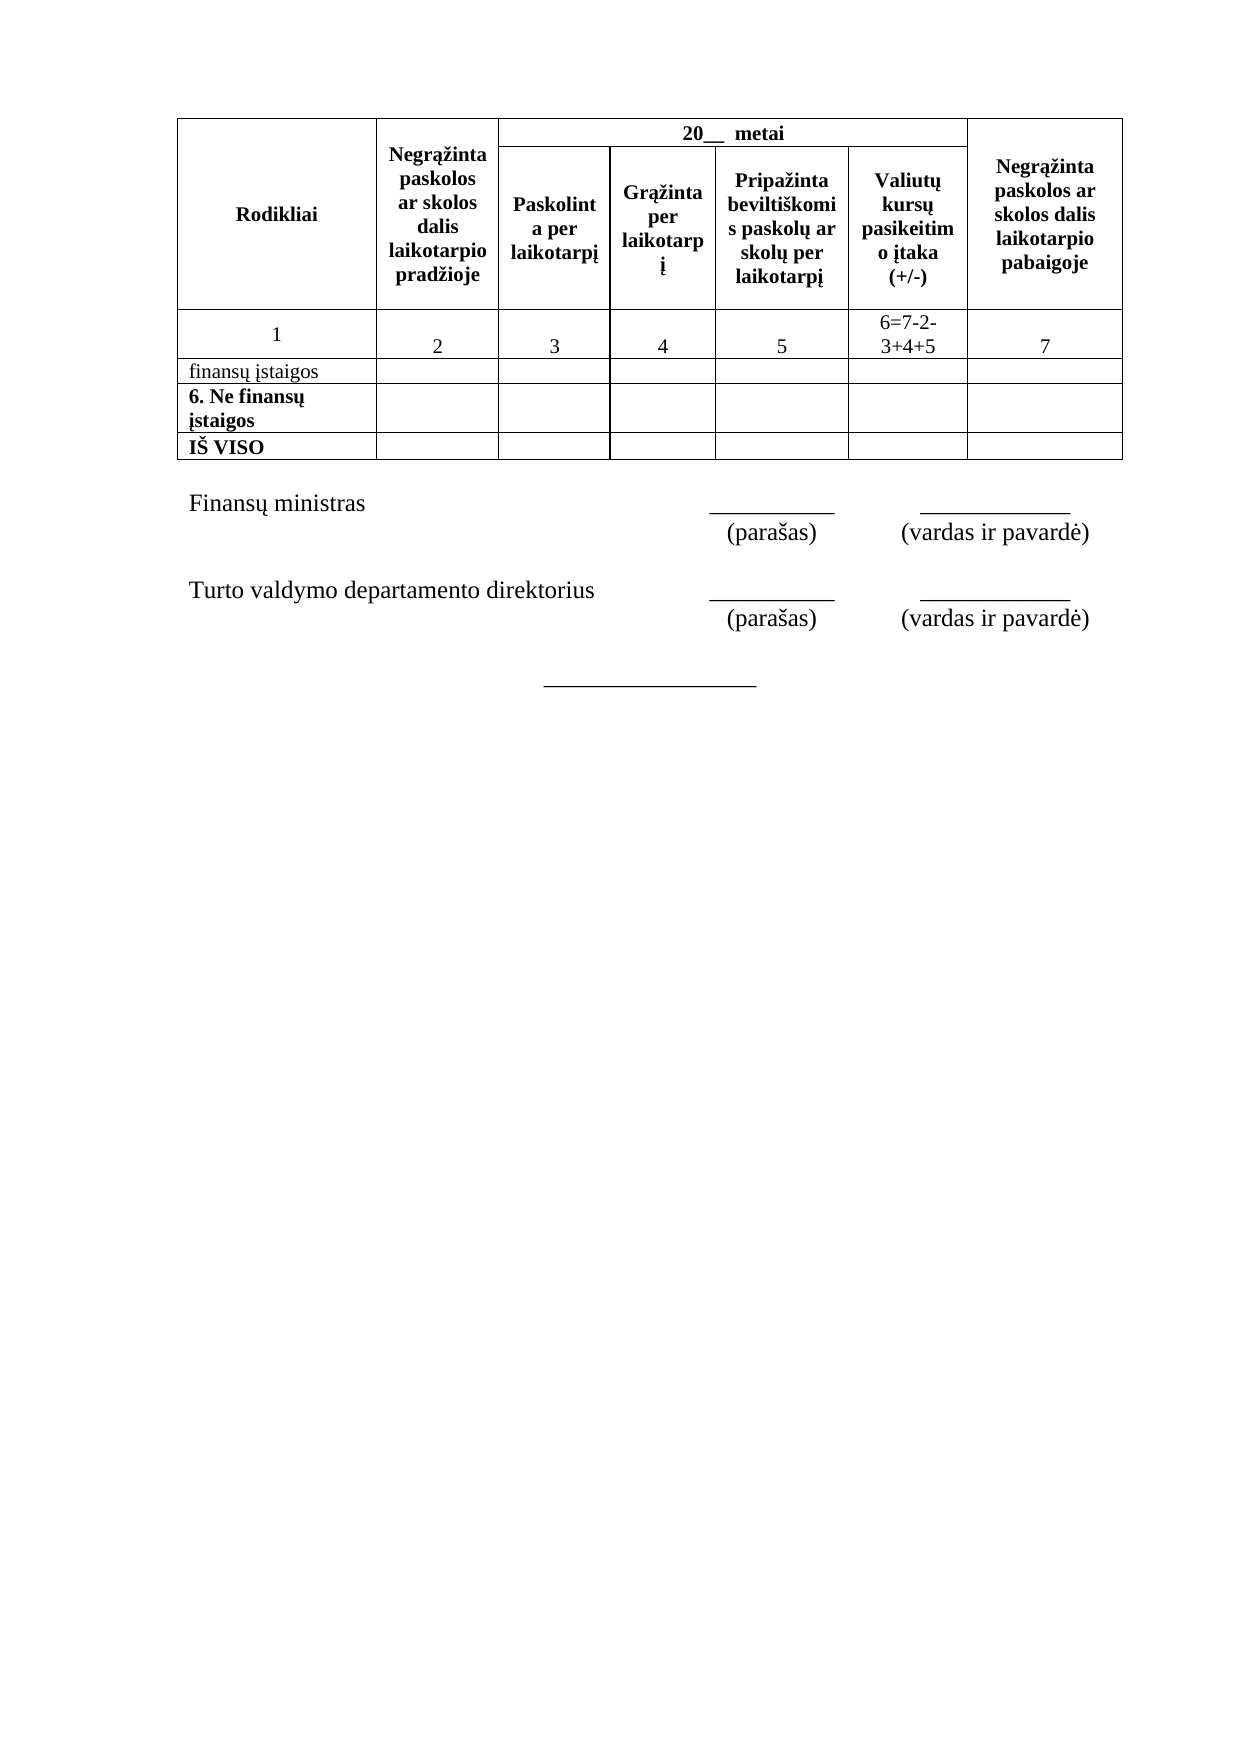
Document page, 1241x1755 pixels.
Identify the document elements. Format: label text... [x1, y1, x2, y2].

table_header ____________ (vardas ir pavardė) [868, 489, 1122, 546]
table_cell [377, 384, 498, 432]
table_cell 1 [178, 310, 376, 358]
table_cell Grąžinta per laikotarpį [611, 147, 715, 309]
table_header Rodikliai [178, 119, 376, 309]
table_cell [716, 433, 848, 459]
table_cell finansų įstaigos [178, 359, 376, 383]
table_cell [849, 433, 967, 459]
table_cell 2 [377, 310, 498, 358]
table_cell [968, 384, 1122, 432]
table_cell [849, 359, 967, 383]
table_cell [499, 384, 609, 432]
table_cell 5 [716, 310, 848, 358]
table_cell [968, 433, 1122, 459]
table_header __________ (parašas) [675, 489, 868, 546]
table_cell [499, 359, 609, 383]
table_header ____________ (vardas ir pavardė) [868, 575, 1122, 632]
table_cell [849, 384, 967, 432]
table_cell [499, 433, 609, 459]
table_cell [377, 433, 498, 459]
table_header __________ (parašas) [675, 575, 868, 632]
table_cell [716, 384, 848, 432]
table_cell IŠ VISO [178, 433, 376, 459]
table_header Finansų ministras [177, 489, 675, 546]
table_cell 6=7-2-3+4+5 [849, 310, 967, 358]
table_cell [611, 433, 715, 459]
table_header Turto valdymo departamento direktorius [177, 575, 675, 632]
table_cell [611, 384, 715, 432]
table_header Negrąžinta paskolos ar skolos dalis laikotarpio pabaigoje [968, 119, 1122, 309]
table_cell 7 [968, 310, 1122, 358]
table_cell 4 [611, 310, 715, 358]
table_cell 6. Ne finansų įstaigos [178, 384, 376, 432]
table_cell [716, 359, 848, 383]
table_cell Paskolinta per laikotarpį [499, 147, 609, 309]
table_header Negrąžinta paskolos ar skolos dalis laikotarpio pradžioje [377, 119, 498, 309]
table_header 20__ metai [499, 119, 967, 146]
table_cell [611, 359, 715, 383]
table_cell 3 [499, 310, 609, 358]
text _________________ [177, 661, 1122, 690]
table_cell [377, 359, 498, 383]
table_cell Pripažinta beviltiškomis paskolų ar skolų per laikotarpį [716, 147, 848, 309]
table_cell [968, 359, 1122, 383]
table_cell Valiutų kursų pasikeitimo įtaka (+/-) [849, 147, 967, 309]
